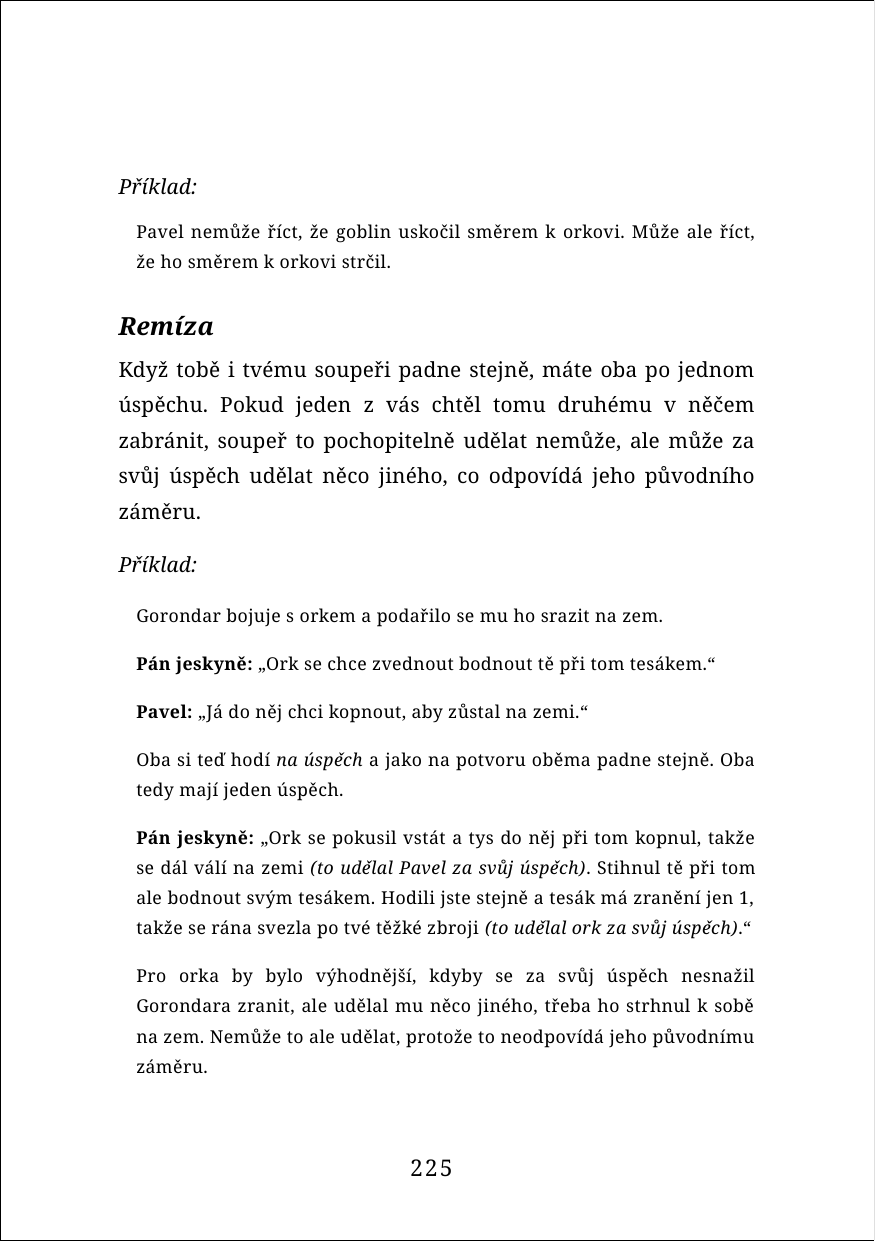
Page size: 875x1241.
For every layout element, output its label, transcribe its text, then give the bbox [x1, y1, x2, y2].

subtitle Remíza [118, 309, 756, 343]
text Když tobě i tvému soupeři padne stejně, máte oba po jednom úspěchu. Pokud jeden z vás chtěl tomu druhému v něčem zabránit, soupeř to pochopitelně udělat nemůže, ale může za svůj úspěch udělat něco jiného, co odpovídá jeho původního záměru. [118, 355, 756, 525]
text Příklad: [118, 550, 756, 578]
text Příklad: [118, 172, 756, 200]
text Pro orka by bylo výhodnější, kdyby se za svůj úspěch nesnažil Gorondara zranit, ale udělal mu něco jiného, třeba ho strhnul k sobě na zem. Nemůže to ale udělat, protože to neodpovídá jeho původnímu záměru. [136, 964, 756, 1078]
text Pán jeskyně: „Ork se chce zvednout bodnout tě při tom tesákem.“ [136, 651, 756, 675]
text Oba si teď hodí na úspěch a jako na potvoru oběma padne stejně. Oba tedy mají jeden úspěch. [136, 747, 756, 801]
text Gorondar bojuje s orkem a podařilo se mu ho srazit na zem. [136, 603, 756, 627]
text Pavel: „Já do něj chci kopnout, aby zůstal na zemi.“ [136, 699, 756, 723]
text Pavel nemůže říct, že goblin uskočil směrem k orkovi. Může ale říct, že ho směrem k orkovi strčil. [136, 219, 756, 273]
text Pán jeskyně: „Ork se pokusil vstát a tys do něj při tom kopnul, takže se dál válí na zemi (to udělal Pavel za svůj úspěch). Stihnul tě při tom ale bodnout svým tesákem. Hodili jste stejně a tesák má zranění jen 1, takže se rána svezla po tvé těžké zbroji (to udělal ork za svůj úspěch).“ [136, 825, 756, 940]
